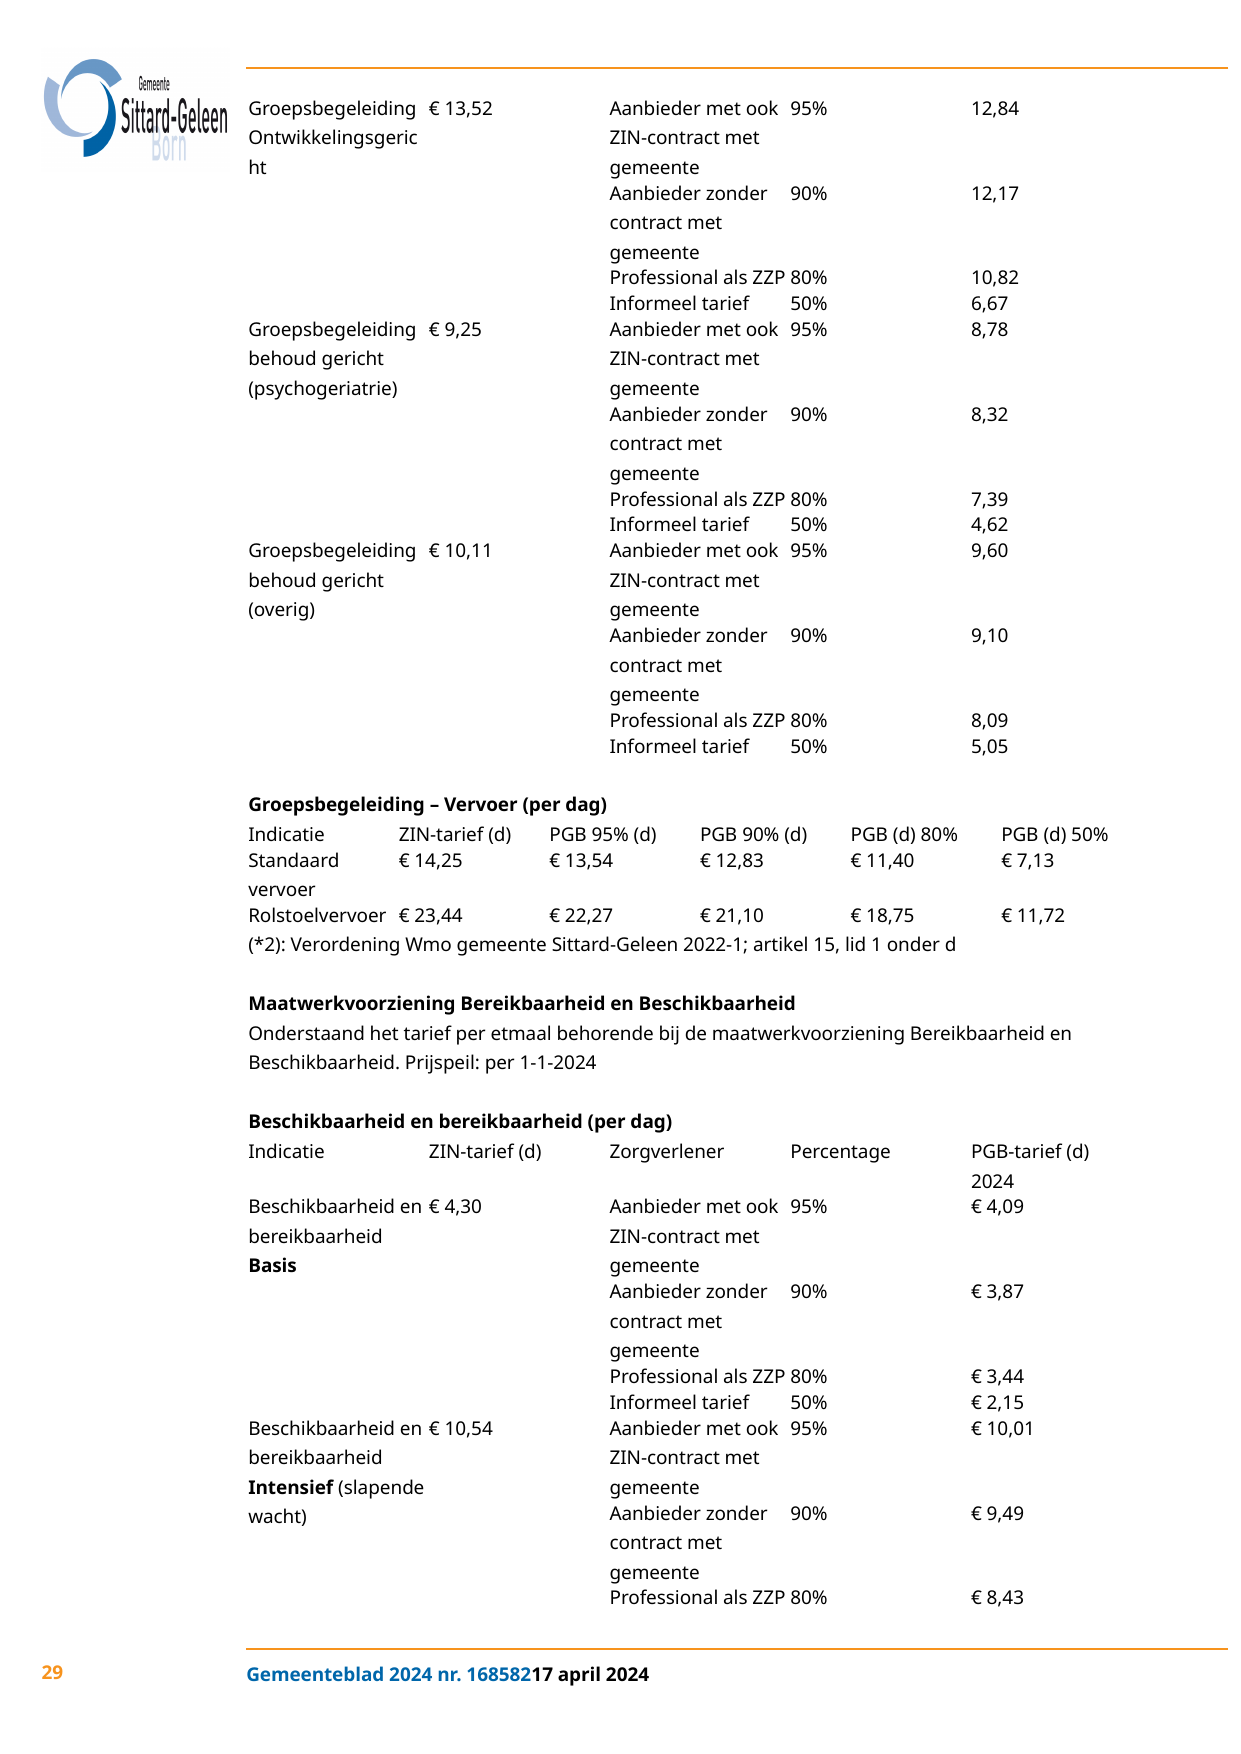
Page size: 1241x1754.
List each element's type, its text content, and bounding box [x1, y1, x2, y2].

table_cell Aanbieder zonder contract met gemeente [609, 180, 790, 264]
table_cell 5,05 [971, 733, 1152, 758]
table_cell 8,78 [971, 316, 1152, 401]
table_cell 80% [790, 1363, 971, 1389]
table_cell Aanbieder zonder contract met gemeente [609, 1279, 790, 1363]
table_header PGB 90% (d) [700, 821, 850, 847]
table_cell Professional als ZZP [609, 486, 790, 512]
table_cell € 12,83 [700, 847, 850, 902]
table_header ZIN-tarief (d) [399, 821, 549, 847]
table_cell € 13,52 [429, 95, 609, 316]
table_cell € 7,13 [1001, 847, 1152, 902]
table_cell 95% [790, 1194, 971, 1278]
table_cell 4,62 [971, 512, 1152, 537]
table_cell 95% [790, 1415, 971, 1500]
table_cell € 3,44 [971, 1363, 1152, 1389]
table_cell Aanbieder met ook ZIN-contract met gemeente [609, 1415, 790, 1500]
table_cell € 22,27 [549, 902, 700, 928]
table_cell Standaard vervoer [248, 847, 398, 902]
table_cell Professional als ZZP [609, 1585, 790, 1610]
table_cell Informeel tarief [609, 1389, 790, 1415]
table_cell € 10,54 [429, 1415, 609, 1610]
table_header Zorgverlener [609, 1138, 790, 1193]
table_cell Professional als ZZP [609, 707, 790, 733]
table_cell 7,39 [971, 486, 1152, 512]
table_cell Aanbieder zonder contract met gemeente [609, 1500, 790, 1584]
table_cell € 4,09 [971, 1194, 1152, 1278]
table_cell 9,10 [971, 622, 1152, 707]
table_cell 90% [790, 622, 971, 707]
table_cell Aanbieder zonder contract met gemeente [609, 401, 790, 486]
table_cell 50% [790, 733, 971, 758]
table_cell Groepsbegeleiding Ontwikkelingsgericht [248, 95, 429, 316]
table_cell 80% [790, 1585, 971, 1610]
table_cell € 9,25 [429, 316, 609, 537]
table_cell 8,09 [971, 707, 1152, 733]
table_cell 6,67 [971, 290, 1152, 316]
table_cell 90% [790, 180, 971, 264]
table_cell Beschikbaarheid en bereikbaarheid Basis [248, 1194, 429, 1415]
table_cell 12,84 [971, 95, 1152, 180]
table_cell € 11,72 [1001, 902, 1152, 928]
table_cell 90% [790, 1279, 971, 1363]
table_cell Informeel tarief [609, 512, 790, 537]
table_cell € 11,40 [850, 847, 1001, 902]
table_cell 95% [790, 95, 971, 180]
table_cell 8,32 [971, 401, 1152, 486]
table_header Indicatie [248, 1138, 429, 1193]
table_cell 90% [790, 401, 971, 486]
table_cell € 10,11 [429, 537, 609, 707]
table_cell € 13,54 [549, 847, 700, 902]
table_cell € 3,87 [971, 1279, 1152, 1363]
table_cell € 8,43 [971, 1585, 1152, 1610]
text Onderstaand het tarief per etmaal behorende bij de maatwerkvoorziening Bereikbaarheid en Beschikbaarheid. Prijspeil: per 1-1-2024 [248, 1020, 1152, 1075]
table_cell Aanbieder met ook ZIN-contract met gemeente [609, 537, 790, 622]
table_cell € 21,10 [700, 902, 850, 928]
table_cell € 14,25 [399, 847, 549, 902]
table_cell 80% [790, 486, 971, 512]
table_cell € 2,15 [971, 1389, 1152, 1415]
table_cell € 18,75 [850, 902, 1001, 928]
picture [41, 47, 231, 172]
table_cell Aanbieder met ook ZIN-contract met gemeente [609, 95, 790, 180]
table_cell Aanbieder met ook ZIN-contract met gemeente [609, 1194, 790, 1278]
table_cell Groepsbegeleiding behoud gericht (psychogeriatrie) [248, 316, 429, 537]
text Maatwerkvoorziening Bereikbaarheid en Beschikbaarheid [248, 990, 1152, 1016]
table_header ZIN-tarief (d) [429, 1138, 609, 1193]
table_header PGB 95% (d) [549, 821, 700, 847]
table_cell 10,82 [971, 265, 1152, 290]
table_header Indicatie [248, 821, 398, 847]
table_cell Informeel tarief [609, 733, 790, 758]
table_cell 95% [790, 537, 971, 622]
table_cell 90% [790, 1500, 971, 1584]
table_cell Groepsbegeleiding behoud gericht (overig) [248, 537, 429, 707]
table_cell € 23,44 [399, 902, 549, 928]
table_cell Informeel tarief [609, 290, 790, 316]
table_cell € 9,49 [971, 1500, 1152, 1584]
table_header Percentage [790, 1138, 971, 1193]
text (*2): Verordening Wmo gemeente Sittard-Geleen 2022-1; artikel 15, lid 1 onder d [248, 931, 1152, 957]
table_cell € 10,01 [971, 1415, 1152, 1500]
table_cell Aanbieder zonder contract met gemeente [609, 622, 790, 707]
table_cell 95% [790, 316, 971, 401]
table_cell Beschikbaarheid en bereikbaarheid Intensief (slapende wacht) [248, 1415, 429, 1610]
table_cell Rolstoelvervoer [248, 902, 398, 928]
table_cell Professional als ZZP [609, 265, 790, 290]
text Beschikbaarheid en bereikbaarheid (per dag) [248, 1108, 1152, 1134]
table_header PGB-tarief (d) 2024 [971, 1138, 1152, 1193]
table_cell Aanbieder met ook ZIN-contract met gemeente [609, 316, 790, 401]
table_cell Professional als ZZP [609, 1363, 790, 1389]
table_cell 9,60 [971, 537, 1152, 622]
table_header PGB (d) 80% [850, 821, 1001, 847]
table_cell 50% [790, 512, 971, 537]
table_cell € 4,30 [429, 1194, 609, 1415]
table_cell 12,17 [971, 180, 1152, 264]
table_cell 80% [790, 707, 971, 733]
table_cell 50% [790, 290, 971, 316]
table_cell 50% [790, 1389, 971, 1415]
table_header PGB (d) 50% [1001, 821, 1152, 847]
table_cell 80% [790, 265, 971, 290]
text Groepsbegeleiding – Vervoer (per dag) [248, 791, 1152, 817]
